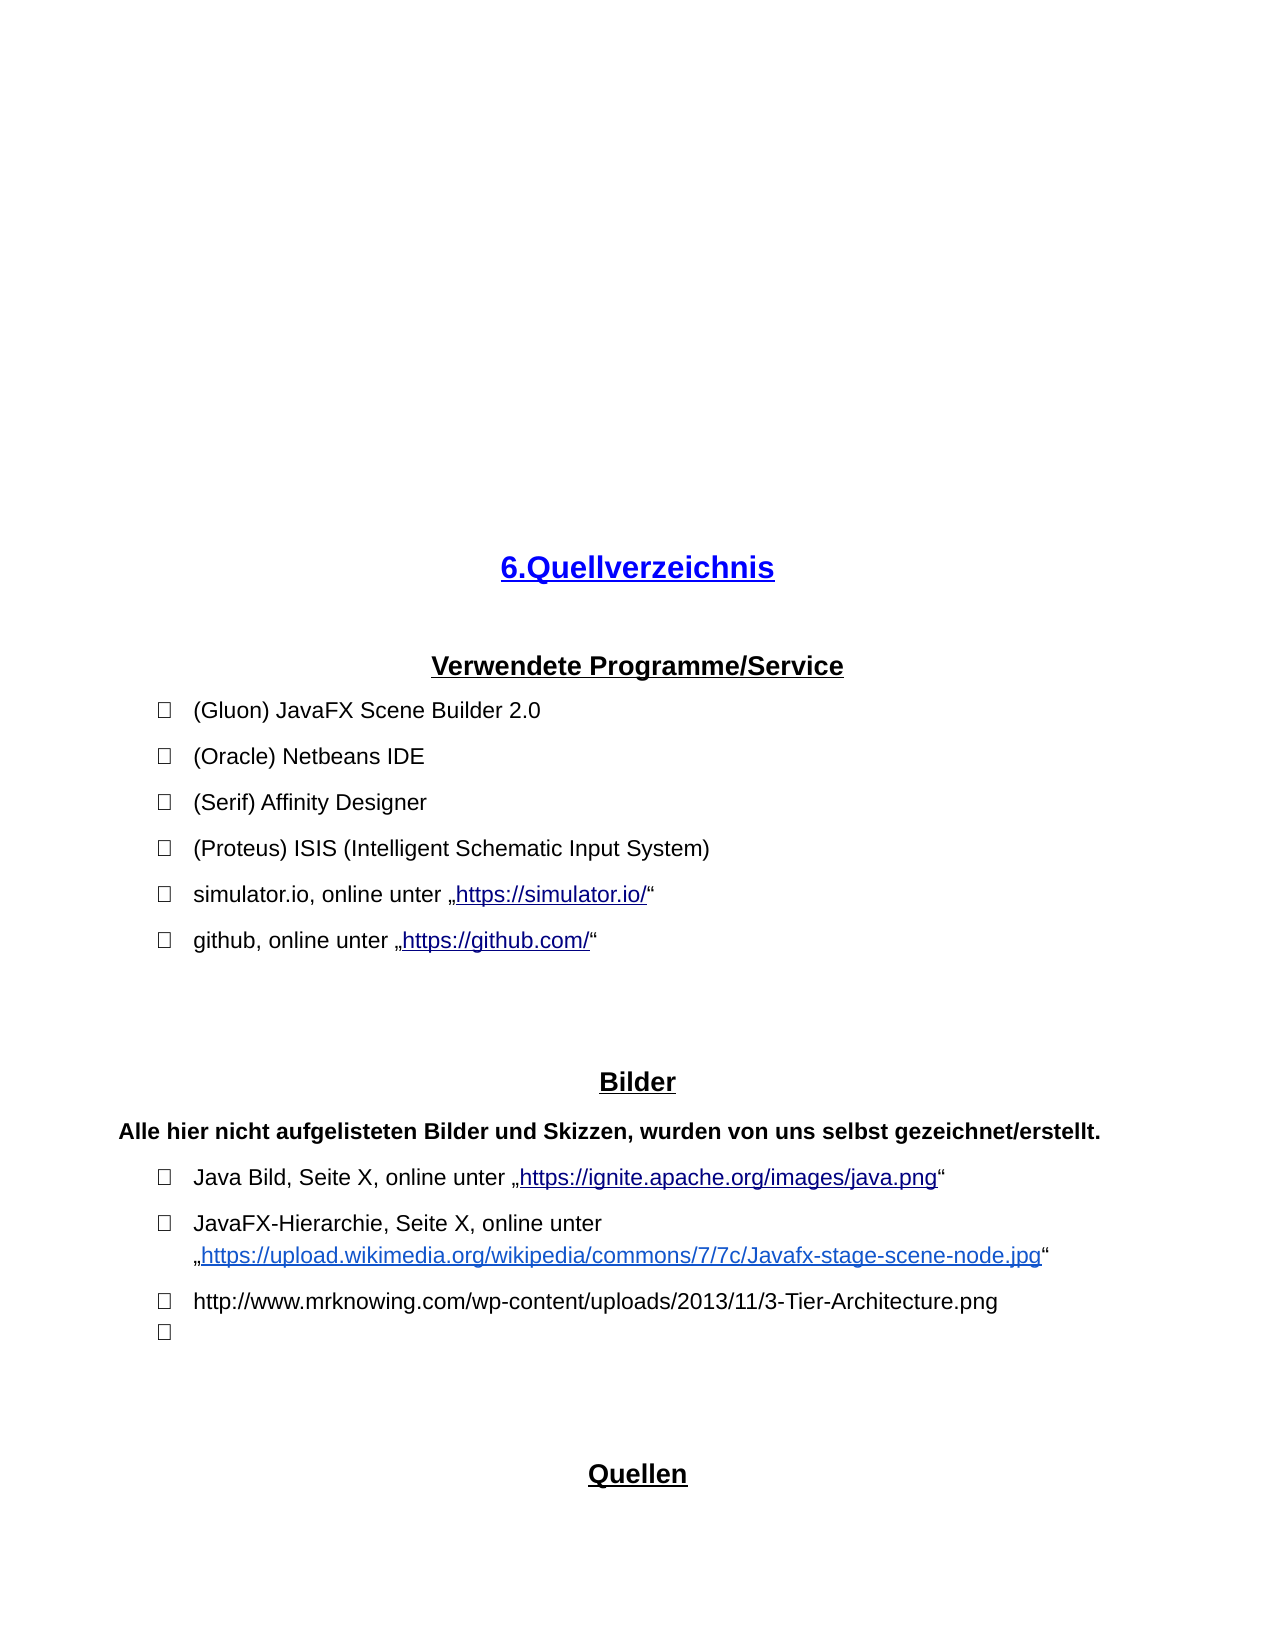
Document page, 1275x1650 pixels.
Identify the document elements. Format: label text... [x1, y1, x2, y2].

list (Serif) Affinity Designer [156, 789, 1157, 815]
list simulator.io, online unter „https://simulator.io/“ [156, 881, 1157, 907]
list Java Bild, Seite X, online unter „https://ignite.apache.org/images/java.png“ [156, 1164, 1157, 1190]
list (Proteus) ISIS (Intelligent Schematic Input System) [156, 835, 1157, 861]
list http://www.mrknowing.com/wp-content/uploads/2013/11/3-Tier-Architecture.png [156, 1288, 1157, 1314]
list JavaFX-Hierarchie, Seite X, online unter „https://upload.wikimedia.org/wikipedia/commons/7/7c/Javafx-stage-scene-node.jpg“ [156, 1210, 1157, 1268]
list (Gluon) JavaFX Scene Builder 2.0 [156, 697, 1157, 723]
list (Oracle) Netbeans IDE [156, 743, 1157, 769]
text Bilder [118, 1066, 1157, 1097]
text 6.Quellverzeichnis [118, 549, 1157, 585]
text Alle hier nicht aufgelisteten Bilder und Skizzen, wurden von uns selbst gezeichnet/erstellt. [118, 1118, 1157, 1144]
list github, online unter „https://github.com/“ [156, 927, 1157, 954]
text Quellen [118, 1458, 1157, 1489]
text Verwendete Programme/Service [118, 650, 1157, 681]
